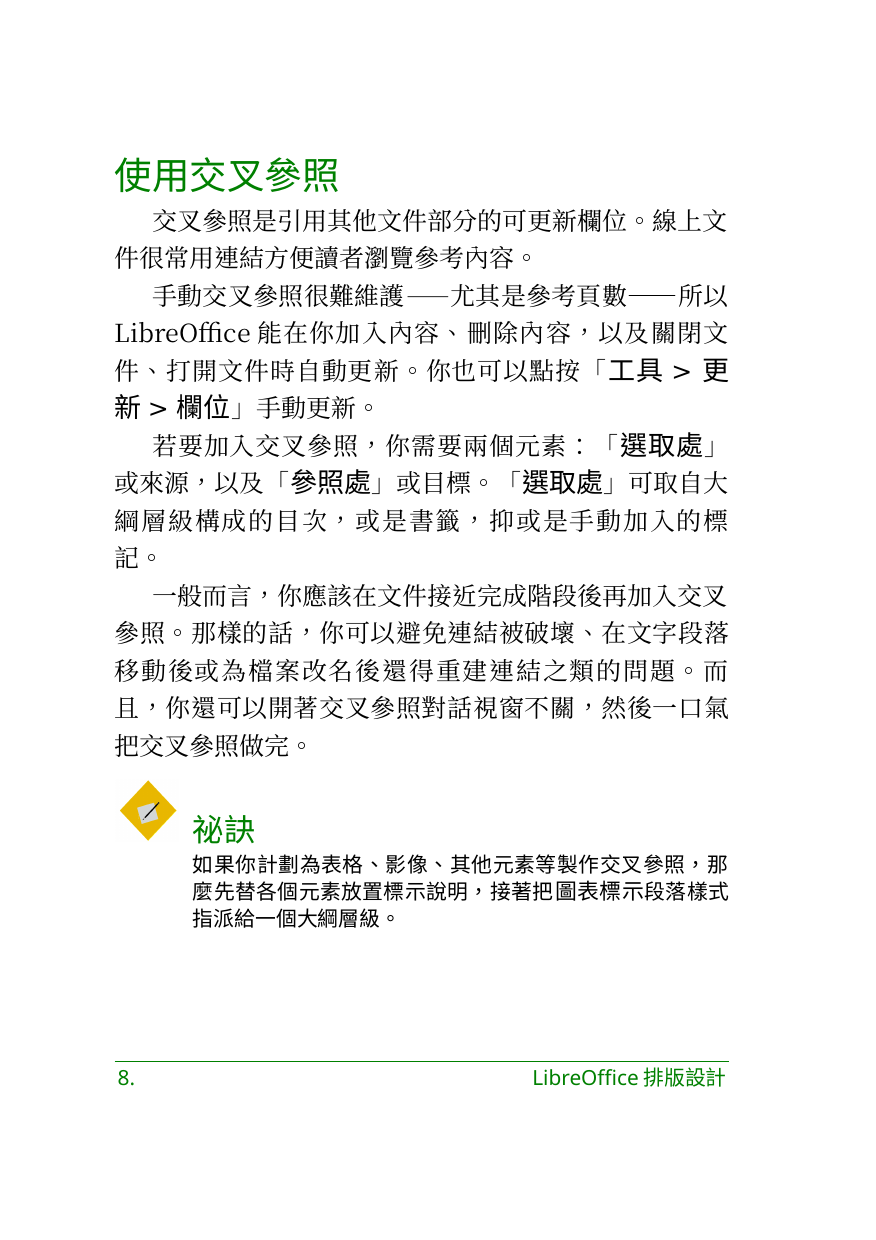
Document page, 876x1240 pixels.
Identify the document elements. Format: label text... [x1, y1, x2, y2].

subtitle 使用交叉參照 [114, 146, 729, 200]
picture [115, 779, 179, 842]
text 交叉參照是引用其他文件部分的可更新欄位。線上文件很常用連結方便讀者瀏覽參考內容。 [114, 200, 729, 275]
text 如果你計劃為表格、影像、其他元素等製作交叉參照，那麼先替各個元素放置標示說明，接著把圖表標示段落樣式指派給一個大綱層級。 [193, 851, 729, 932]
text 一般而言，你應該在文件接近完成階段後再加入交叉參照。那樣的話，你可以避免連結被破壞、在文字段落移動後或為檔案改名後還得重建連結之類的問題。而且，你還可以開著交叉參照對話視窗不關，然後一口氣把交叉參照做完。 [114, 575, 729, 763]
text 若要加入交叉參照，你需要兩個元素：「選取處」或來源，以及「參照處」或目標。「選取處」可取自大綱層級構成的目次，或是書籤，抑或是手動加入的標記。 [114, 425, 729, 575]
list 祕訣 [114, 778, 729, 851]
text 手動交叉參照很難維護——尤其是參考頁數——所以LibreOffice能在你加入內容、刪除內容，以及關閉文件、打開文件時自動更新。你也可以點按「工具 > 更新 > 欄位」手動更新。 [114, 275, 729, 425]
